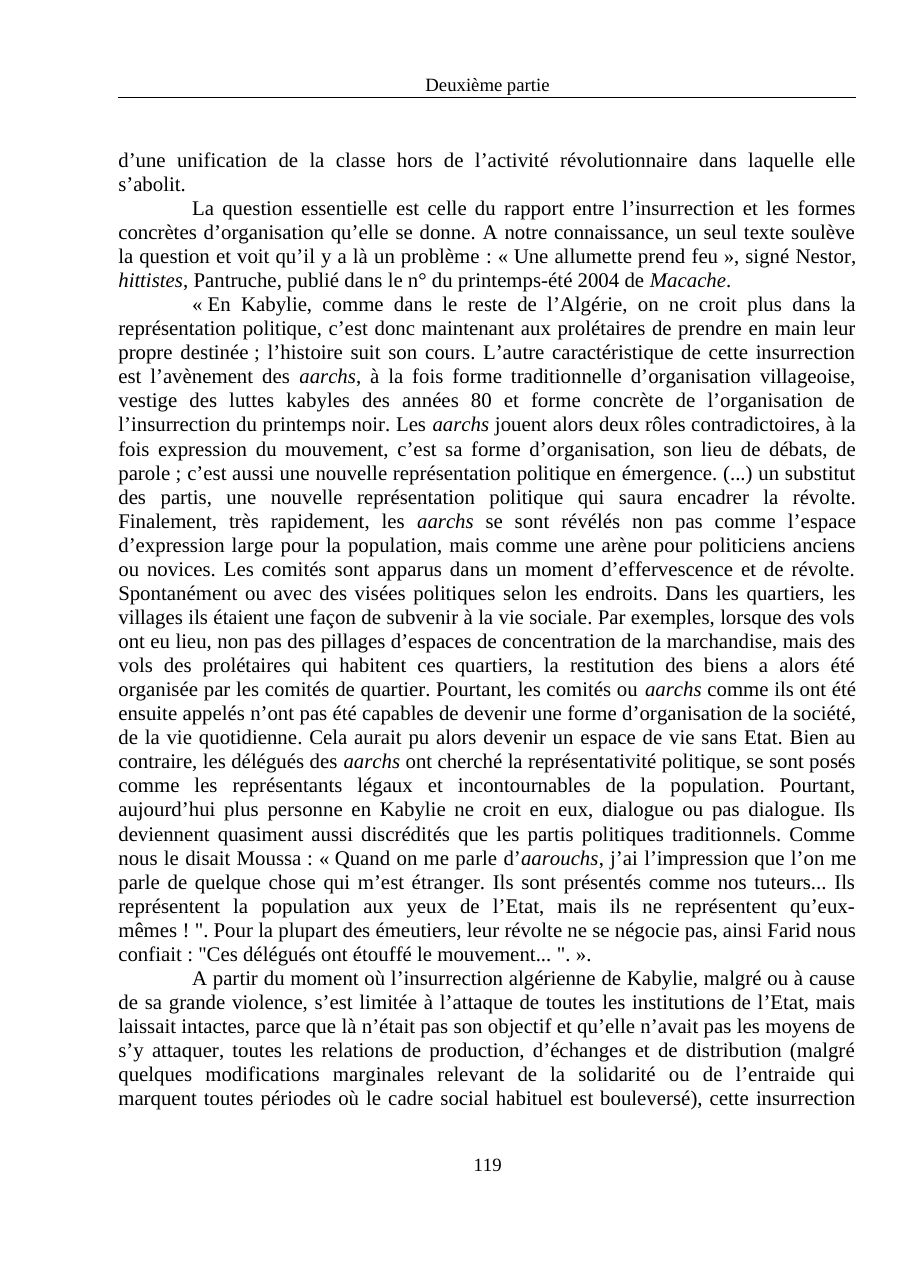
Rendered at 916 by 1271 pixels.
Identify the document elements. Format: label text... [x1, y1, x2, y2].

text La question essentielle est celle du rapport entre l’insurrection et les formes concrètes d’organisation qu’elle se donne. A notre connaissance, un seul texte soulève la question et voit qu’il y a là un problème : « Une allumette prend feu », signé Nestor, hittistes, Pantruche, publié dans le n° du printemps-été 2004 de Macache. [118, 196, 856, 292]
text A partir du moment où l’insurrection algérienne de Kabylie, malgré ou à cause de sa grande violence, s’est limitée à l’attaque de toutes les institutions de l’Etat, mais laissait intactes, parce que là n’était pas son objectif et qu’elle n’avait pas les moyens de s’y attaquer, toutes les relations de production, d’échanges et de distribution (malgré quelques modifications marginales relevant de la solidarité ou de l’entraide qui marquent toutes périodes où le cadre social habituel est bouleversé), cette insurrection [118, 966, 856, 1110]
text d’une unification de la classe hors de l’activité révolutionnaire dans laquelle elle s’abolit. [118, 148, 856, 196]
text « En Kabylie, comme dans le reste de l’Algérie, on ne croit plus dans la représentation politique, c’est donc maintenant aux prolétaires de prendre en main leur propre destinée ; l’histoire suit son cours. L’autre caractéristique de cette insurrection est l’avènement des aarchs, à la fois forme traditionnelle d’organisation villageoise, vestige des luttes kabyles des années 80 et forme concrète de l’organisation de l’insurrection du printemps noir. Les aarchs jouent alors deux rôles contradictoires, à la fois expression du mouvement, c’est sa forme d’organisation, son lieu de débats, de parole ; c’est aussi une nouvelle représentation politique en émergence. (...) un substitut des partis, une nouvelle représentation politique qui saura encadrer la révolte. Finalement, très rapidement, les aarchs se sont révélés non pas comme l’espace d’expression large pour la population, mais comme une arène pour politiciens anciens ou novices. Les comités sont apparus dans un moment d’effervescence et de révolte. Spontanément ou avec des visées politiques selon les endroits. Dans les quartiers, les villages ils étaient une façon de subvenir à la vie sociale. Par exemples, lorsque des vols ont eu lieu, non pas des pillages d’espaces de concentration de la marchandise, mais des vols des prolétaires qui habitent ces quartiers, la restitution des biens a alors été organisée par les comités de quartier. Pourtant, les comités ou aarchs comme ils ont été ensuite appelés n’ont pas été capables de devenir une forme d’organisation de la société, de la vie quotidienne. Cela aurait pu alors devenir un espace de vie sans Etat. Bien au contraire, les délégués des aarchs ont cherché la représentativité politique, se sont posés comme les représentants légaux et incontournables de la population. Pourtant, aujourd’hui plus personne en Kabylie ne croit en eux, dialogue ou pas dialogue. Ils deviennent quasiment aussi discrédités que les partis politiques traditionnels. Comme nous le disait Moussa : « Quand on me parle d’aarouchs, j’ai l’impression que l’on me parle de quelque chose qui m’est étranger. Ils sont présentés comme nos tuteurs... Ils représentent la population aux yeux de l’Etat, mais ils ne représentent qu’eux-mêmes ! ". Pour la plupart des émeutiers, leur révolte ne se négocie pas, ainsi Farid nous confiait : "Ces délégués ont étouffé le mouvement... ". ». [118, 292, 856, 966]
